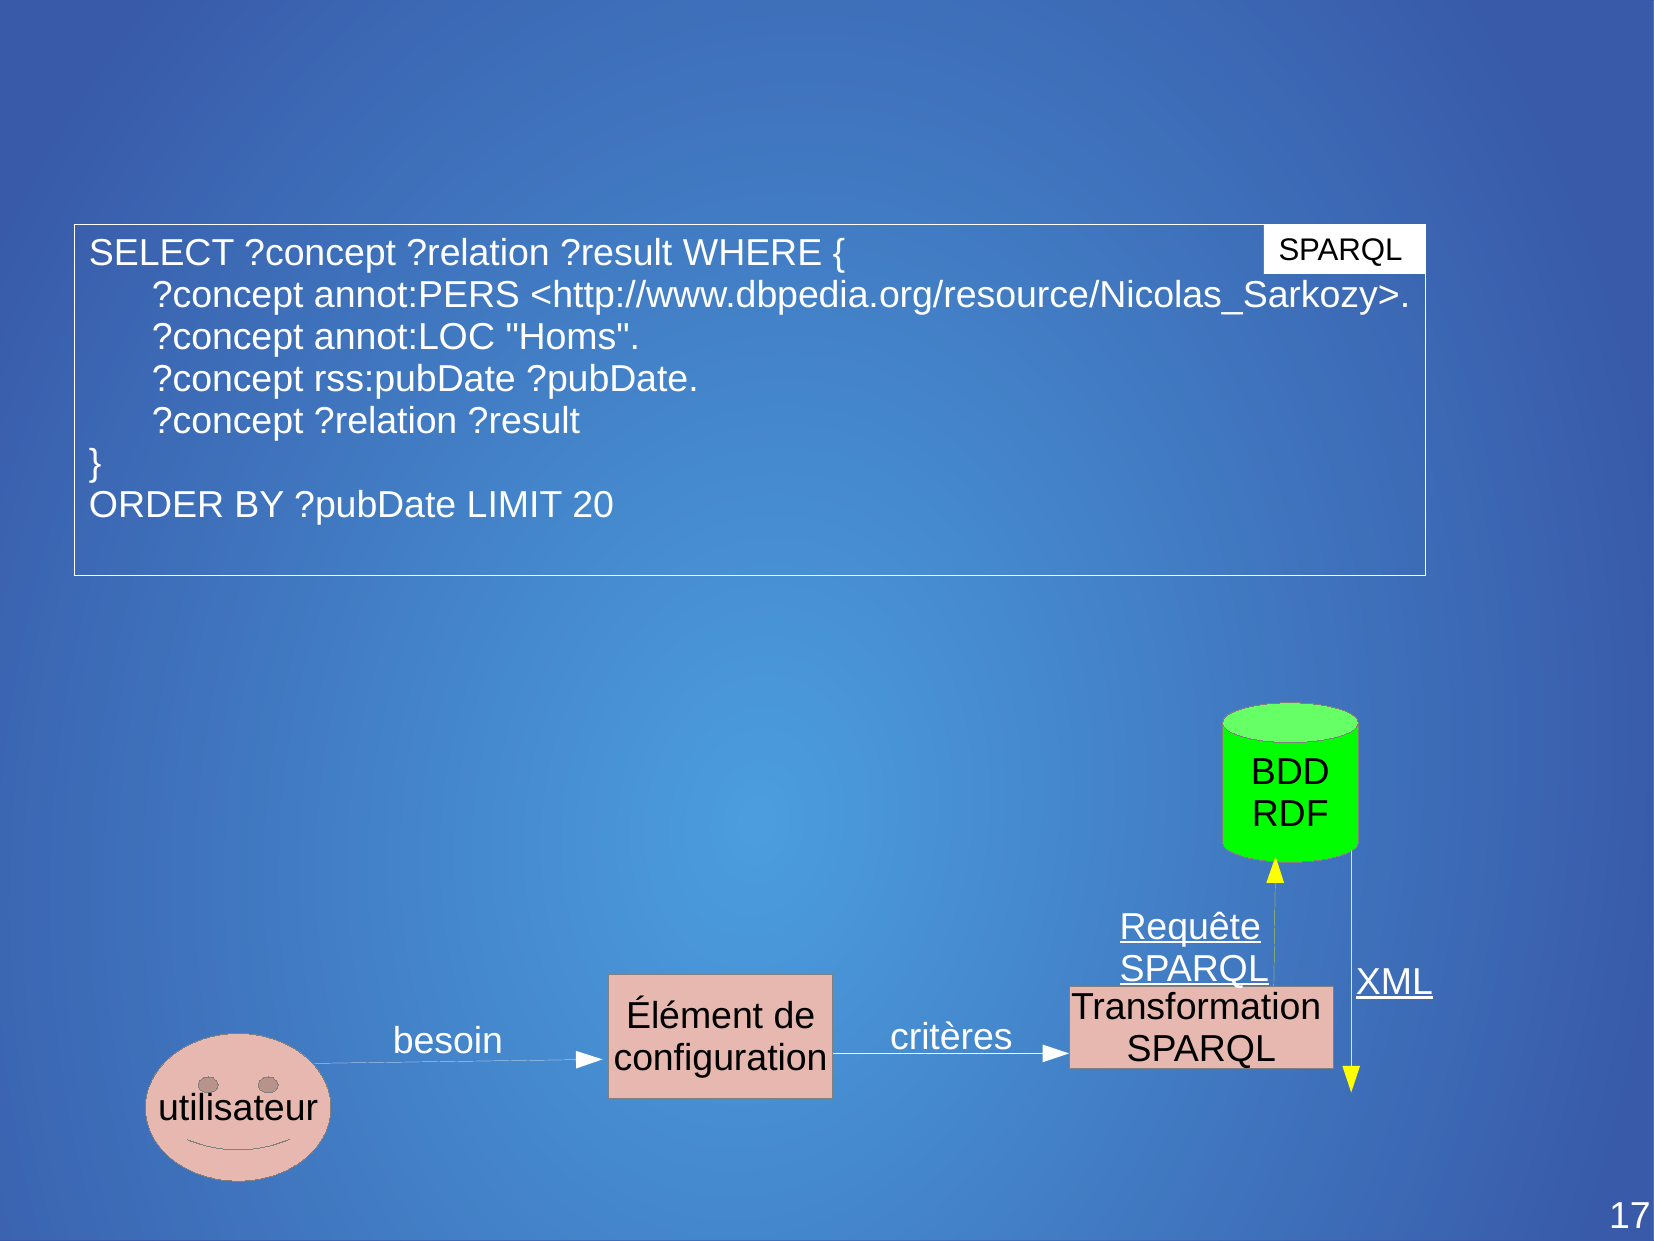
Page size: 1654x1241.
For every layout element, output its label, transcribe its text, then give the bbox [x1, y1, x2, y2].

text_box SELECT ?concept ?relation ?result WHERE { ?concept annot:PERS <http://www.dbpedia.org/resource/Nicolas_Sarkozy>. ?concept annot:LOC "Homs". ?concept rss:pubDate ?pubDate. ?concept ?relation ?result } ORDER BY ?pubDate LIMIT 20 [74, 224, 1426, 576]
text_box Requête SPARQL [1104, 897, 1288, 997]
picture [0, 0, 1654, 1241]
text_box Élément de configuration [608, 974, 833, 1099]
text_box utilisateur [145, 1033, 331, 1182]
text_box SPARQL [1263, 224, 1425, 274]
text_box XML [1341, 953, 1524, 1010]
text_box Transformation SPARQL [1069, 986, 1334, 1069]
text_box critères [875, 1008, 1028, 1066]
text_box BDD RDF [1222, 724, 1359, 863]
text_box besoin [378, 1012, 531, 1069]
